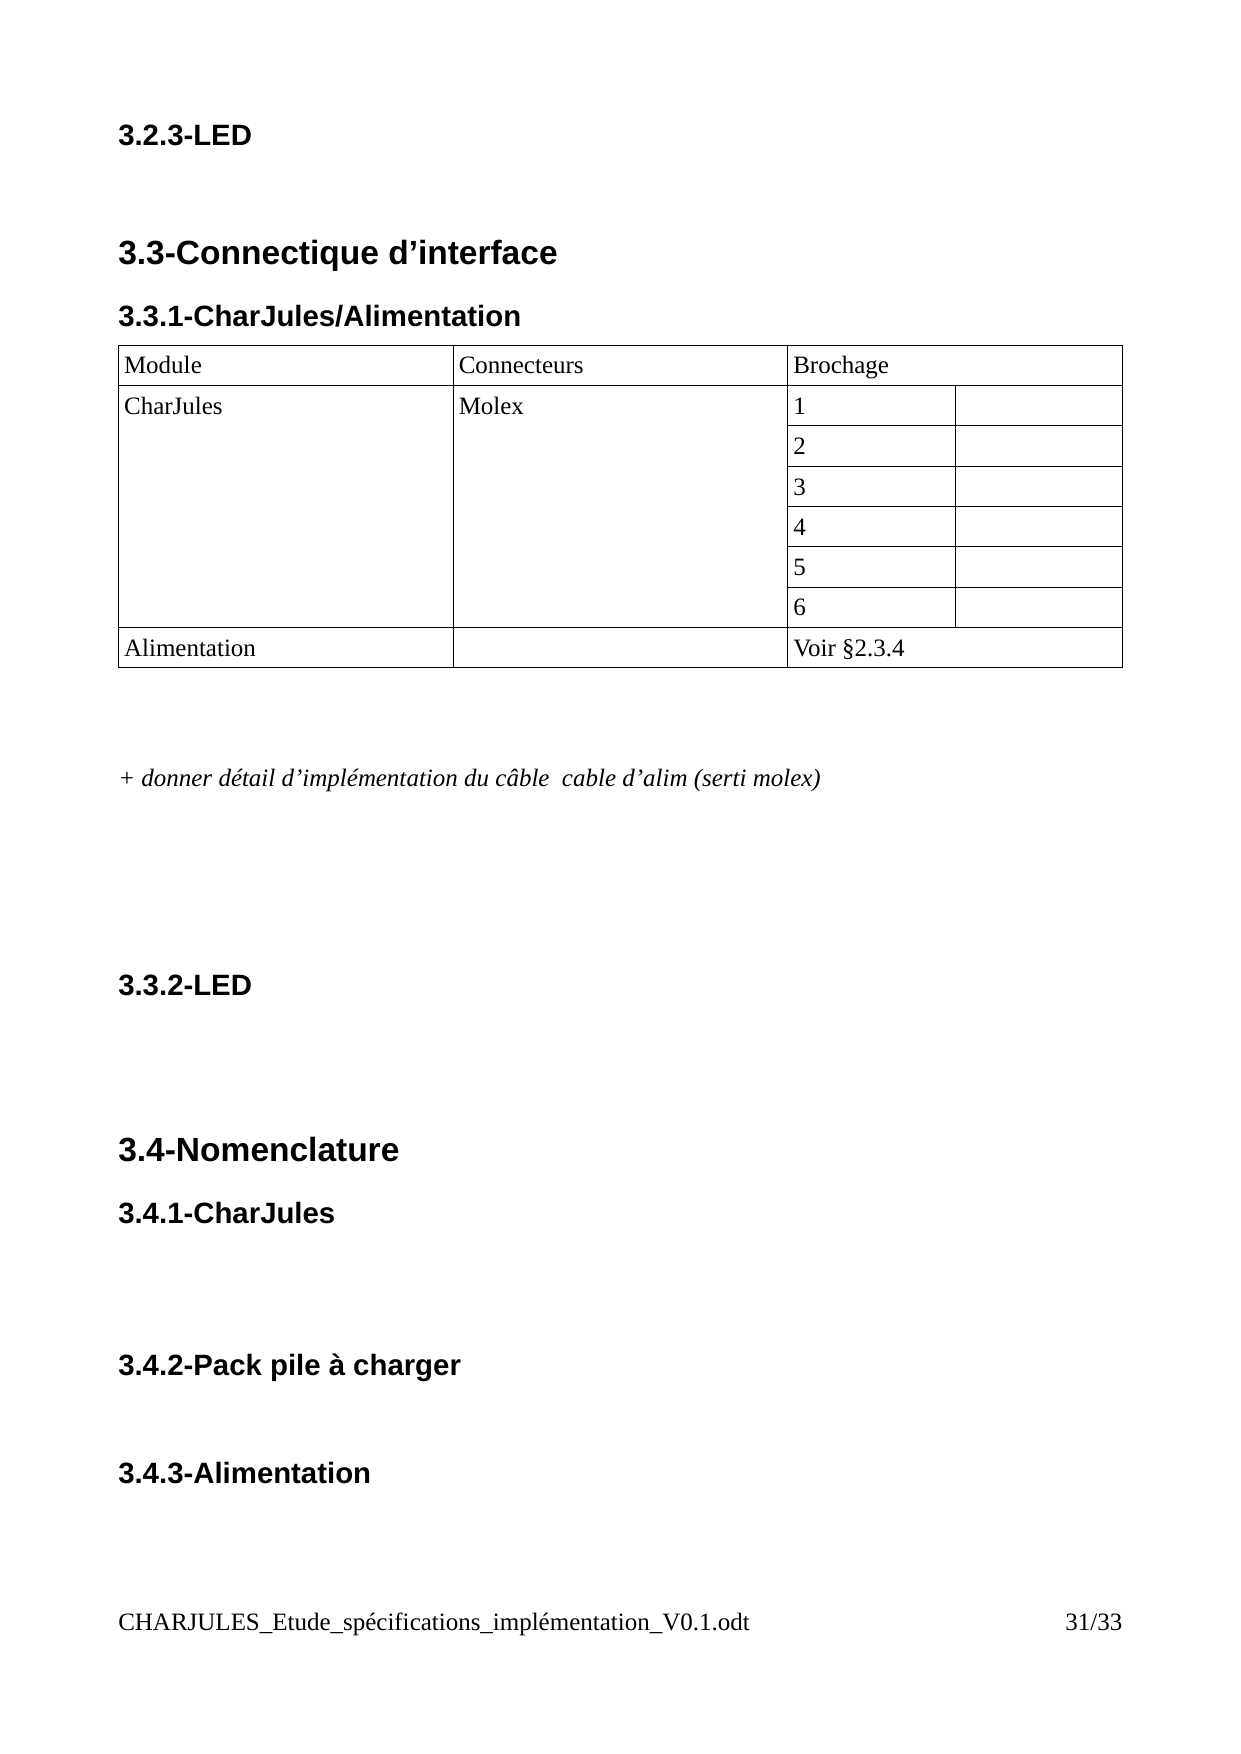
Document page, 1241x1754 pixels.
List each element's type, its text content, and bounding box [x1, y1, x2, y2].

subtitle 3.3.1-CharJules/Alimentation [118, 298, 1122, 332]
table_cell 2 [788, 426, 955, 466]
subtitle 3.4.2-Pack pile à charger [118, 1347, 1122, 1381]
table_cell [956, 507, 1122, 546]
table_cell [956, 588, 1122, 627]
subtitle 3.3-Connectique d’interface [118, 233, 1122, 271]
text + donner détail d’implémentation du câble cable d’alim (serti molex) [118, 763, 1122, 791]
table_cell 5 [788, 547, 955, 587]
table_cell [956, 547, 1122, 587]
table_cell [956, 426, 1122, 466]
subtitle 3.4.3-Alimentation [118, 1456, 1122, 1489]
subtitle 3.3.2-LED [118, 968, 1122, 1001]
table_cell 3 [788, 467, 955, 506]
table_cell Alimentation [119, 628, 453, 667]
subtitle 3.2.3-LED [118, 118, 1122, 152]
table_header Connecteurs [454, 346, 787, 385]
table_cell [956, 467, 1122, 506]
table_cell 4 [788, 507, 955, 546]
subtitle 3.4.1-CharJules [118, 1196, 1122, 1229]
table_cell 6 [788, 588, 955, 627]
table_cell Voir §2.3.4 [788, 628, 1122, 667]
table_cell [956, 386, 1122, 425]
table_cell 1 [788, 386, 955, 425]
table_cell [454, 628, 787, 667]
table_cell Molex [454, 386, 787, 627]
table_cell CharJules [119, 386, 453, 627]
subtitle 3.4-Nomenclature [118, 1130, 1122, 1168]
table_header Module [119, 346, 453, 385]
table_header Brochage [788, 346, 1122, 385]
